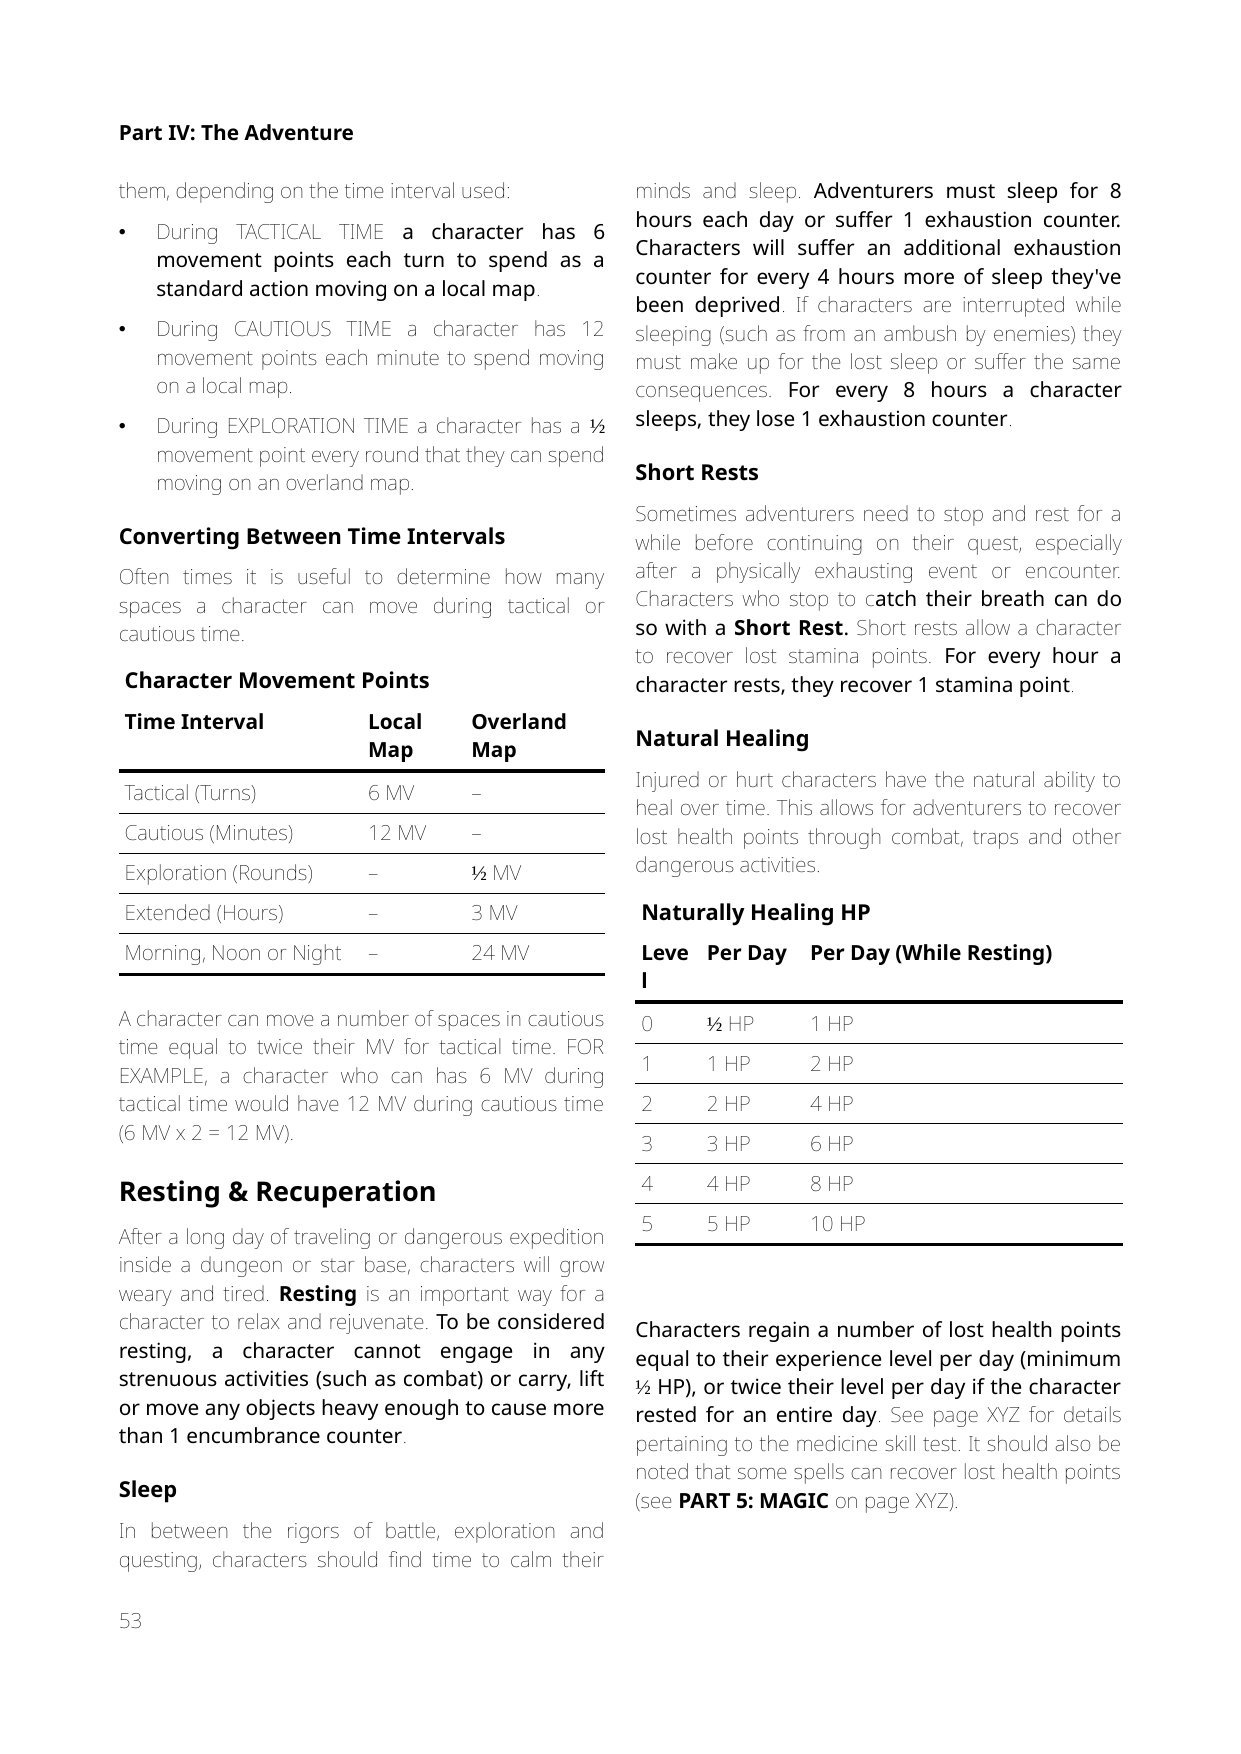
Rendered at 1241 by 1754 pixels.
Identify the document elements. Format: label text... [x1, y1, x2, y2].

subtitle Sleep [118, 1474, 605, 1504]
table_cell – [362, 894, 465, 932]
list During CAUTIOUS TIME a character has 12 movement points each minute to spend moving on a local map. [118, 314, 605, 399]
text After a long day of traveling or dangerous expedition inside a dungeon or star base, characters will grow weary and tired. Resting is an important way for a character to relax and rejuvenate. To be considered resting, a character cannot engage in any strenuous activities (such as combat) or carry, lift or move any objects heavy enough to cause more than 1 encumbrance counter. [118, 1222, 605, 1449]
text In between the rigors of battle, exploration and questing, characters should find time to calm their [118, 1516, 605, 1573]
table_cell Extended (Hours) [119, 894, 362, 932]
text Sometimes adventurers need to stop and rest for a while before continuing on their quest, especially after a physically exhausting event or encounter. Characters who stop to catch their breath can do so with a Short Rest. Short rests allow a character to recover lost stamina points. For every hour a character rests, they recover 1 stamina point. [635, 499, 1122, 698]
table_cell 5 HP [701, 1204, 804, 1243]
table_header Character Movement Points [119, 660, 605, 701]
table_cell Overland Map [465, 701, 605, 769]
table_cell Local Map [362, 701, 465, 769]
table_cell 24 MV [465, 934, 605, 972]
table_cell 4 [635, 1164, 701, 1203]
table_cell 12 MV [362, 814, 465, 852]
subtitle Short Rests [635, 457, 1122, 487]
text them, depending on the time interval used: [118, 176, 605, 205]
table_cell – [465, 773, 605, 812]
table_header Naturally Healing HP [635, 891, 1123, 932]
text Often times it is useful to determine how many spaces a character can move during tactical or cautious time. [118, 562, 605, 648]
table_cell 3 [635, 1124, 701, 1163]
table_cell 2 HP [701, 1084, 804, 1123]
table_cell 8 HP [804, 1164, 1123, 1203]
subtitle Natural Healing [635, 723, 1122, 752]
text Injured or hurt characters have the natural ability to heal over time. This allows for adventurers to recover lost health points through combat, traps and other dangerous activities. [635, 765, 1122, 879]
text Converting Between Time Intervals [118, 521, 605, 551]
table_cell 4 HP [701, 1164, 804, 1203]
text Characters regain a number of lost health points equal to their experience level per day (minimum ½ HP), or twice their level per day if the character rested for an entire day. See page XYZ for details pertaining to the medicine skill test. It should also be noted that some spells can recover lost health points (see PART 5: MAGIC on page XYZ). [635, 1315, 1122, 1514]
subtitle Resting & Recuperation [118, 1173, 605, 1209]
table_cell 3 HP [701, 1124, 804, 1163]
table_cell Tactical (Turns) [119, 773, 362, 812]
table_cell – [362, 854, 465, 892]
table_cell ½ HP [701, 1004, 804, 1043]
table_cell Per Day [701, 932, 804, 1000]
table_cell Time Interval [119, 701, 362, 769]
table_cell 1 HP [804, 1004, 1123, 1043]
table_cell ½ MV [465, 854, 605, 892]
table_cell 2 HP [804, 1044, 1123, 1083]
table_cell 1 HP [701, 1044, 804, 1083]
table_cell Exploration (Rounds) [119, 854, 362, 892]
table_cell Per Day (While Resting) [804, 932, 1123, 1000]
table_cell 6 MV [362, 773, 465, 812]
table_cell 2 [635, 1084, 701, 1123]
table_cell 10 HP [804, 1204, 1123, 1243]
text A character can move a number of spaces in cautious time equal to twice their MV for tactical time. FOR EXAMPLE, a character who can has 6 MV during tactical time would have 12 MV during cautious time (6 MV x 2 = 12 MV). [118, 1004, 605, 1146]
table_cell – [465, 814, 605, 852]
table_cell – [362, 934, 465, 972]
table_cell 4 HP [804, 1084, 1123, 1123]
table_cell 1 [635, 1044, 701, 1083]
table_cell 5 [635, 1204, 701, 1243]
table_cell 0 [635, 1004, 701, 1043]
list During TACTICAL TIME a character has 6 movement points each turn to spend as a standard action moving on a local map. [118, 217, 605, 302]
table_cell Morning, Noon or Night [119, 934, 362, 972]
table_cell Level [635, 932, 701, 1000]
table_cell 6 HP [804, 1124, 1123, 1163]
list During EXPLORATION TIME a character has a ½ movement point every round that they can spend moving on an overland map. [118, 411, 605, 497]
table_cell Cautious (Minutes) [119, 814, 362, 852]
table_cell 3 MV [465, 894, 605, 932]
text minds and sleep. Adventurers must sleep for 8 hours each day or suffer 1 exhaustion counter. Characters will suffer an additional exhaustion counter for every 4 hours more of sleep they've been deprived. If characters are interrupted while sleeping (such as from an ambush by enemies) they must make up for the lost sleep or suffer the same consequences. For every 8 hours a character sleeps, they lose 1 exhaustion counter. [635, 176, 1122, 432]
